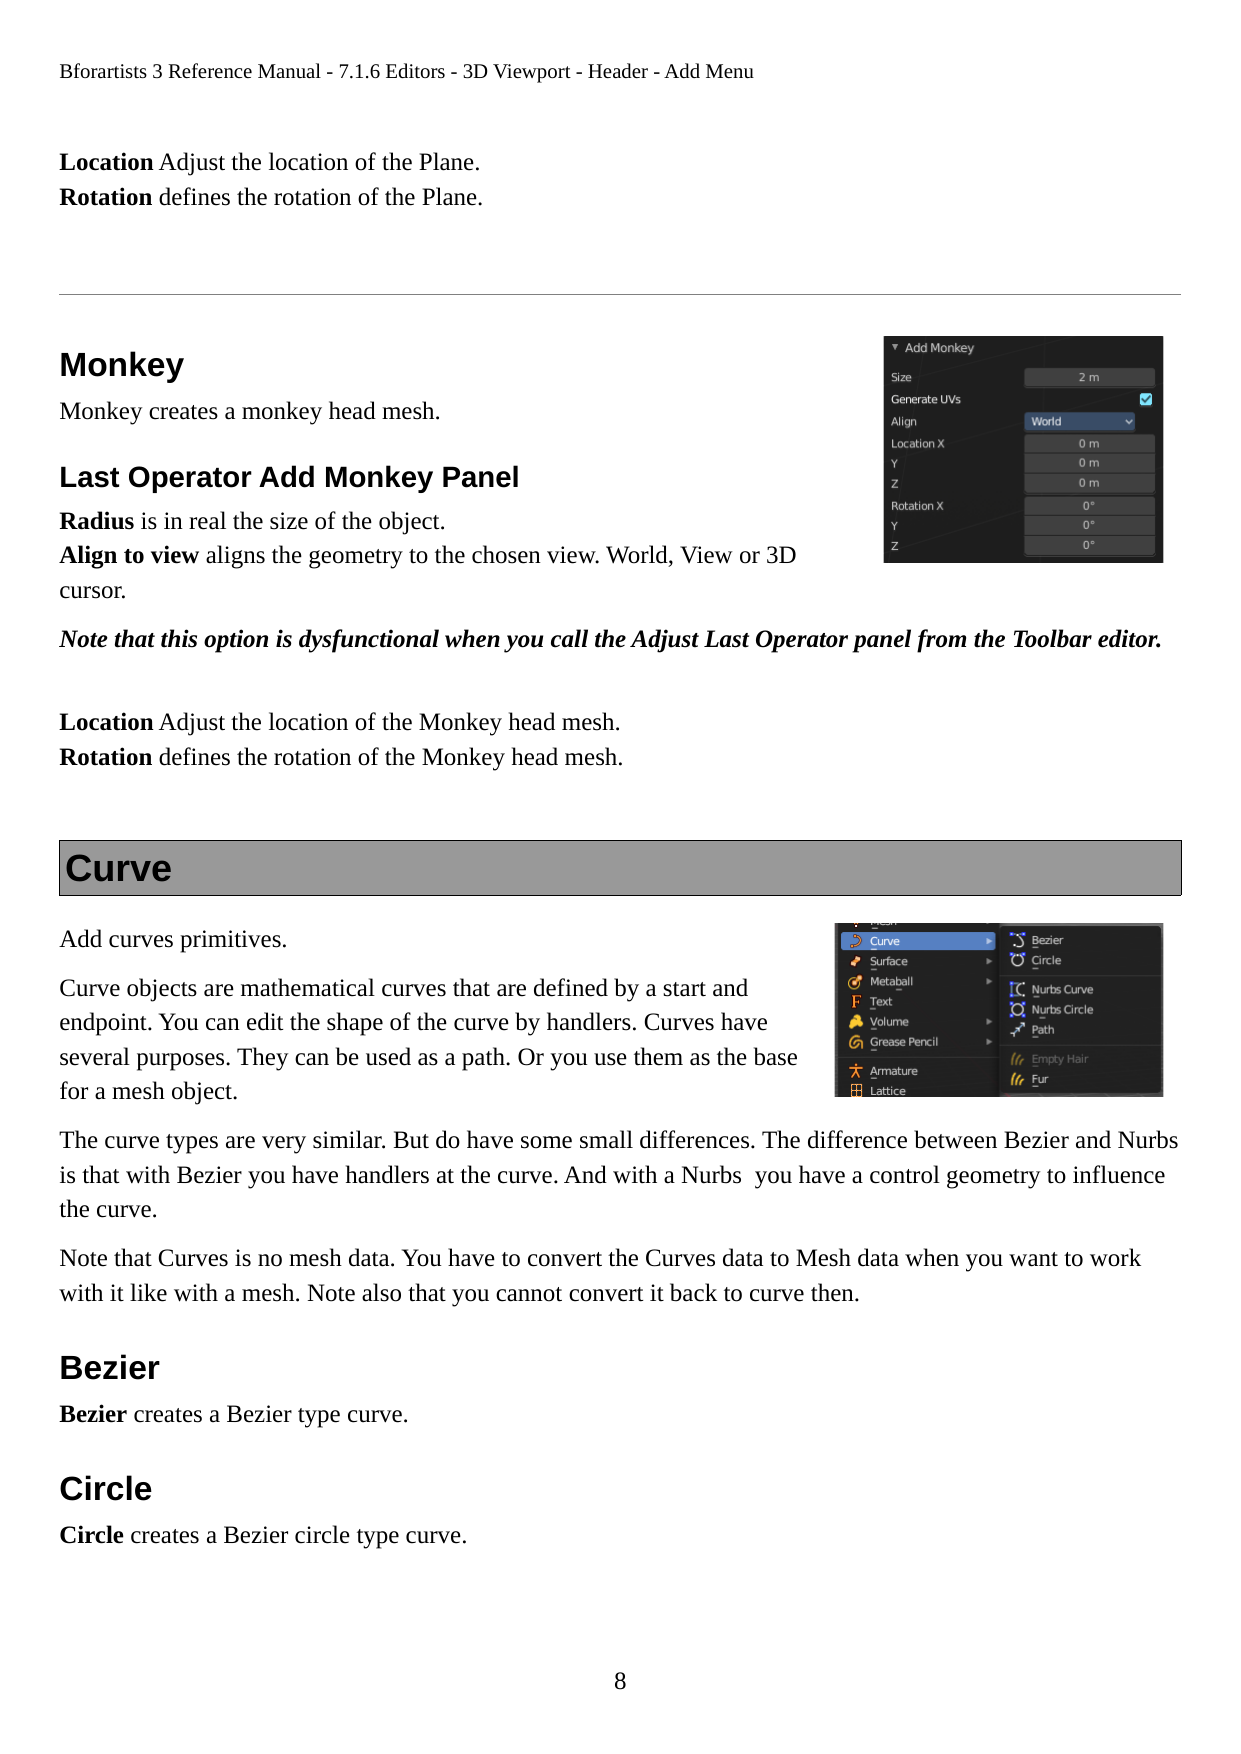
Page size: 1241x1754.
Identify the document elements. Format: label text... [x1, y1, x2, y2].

subtitle Circle [59, 1469, 1181, 1508]
text Radius is in real the size of the object. Align to view aligns the geometry to the chosen view. World, View or 3D cursor. [59, 506, 1181, 603]
subtitle Last Operator Add Monkey Panel [59, 459, 883, 493]
text The curve types are very similar. But do have some small differences. The difference between Bezier and Nurbs is that with Bezier you have handlers at the curve. And with a Nurbs you have a control geometry to influence the curve. [59, 1126, 1181, 1223]
subtitle Bezier [59, 1348, 1181, 1387]
text Location Adjust the location of the Plane. Rotation defines the rotation of the Plane. [59, 113, 1181, 210]
text Bezier creates a Bezier type curve. [59, 1399, 1181, 1428]
subtitle Monkey [59, 345, 883, 383]
subtitle [1164, 345, 1181, 383]
text Note that Curves is no mesh data. You have to convert the Curves data to Mesh data when you want to work with it like with a mesh. Note also that you cannot convert it back to curve then. [59, 1243, 1181, 1307]
picture [834, 923, 1164, 1097]
text Location Adjust the location of the Monkey head mesh. Rotation defines the rotation of the Monkey head mesh. [59, 673, 1181, 771]
text Circle creates a Bezier circle type curve. [59, 1520, 1181, 1549]
text Note that this option is dysfunctional when you call the Adjust Last Operator panel from the Toolbar editor. [59, 624, 1181, 652]
text Curve objects are mathematical curves that are defined by a start and endpoint. You can edit the shape of the curve by handlers. Curves have several purposes. They can be used as a path. Or you use them as the base for a mesh object. [59, 973, 1181, 1105]
text Add curves primitives. [59, 924, 834, 953]
picture [883, 336, 1164, 563]
text [1164, 924, 1181, 953]
text Monkey creates a monkey head mesh. [59, 396, 883, 424]
table_header Curve [60, 841, 1181, 895]
